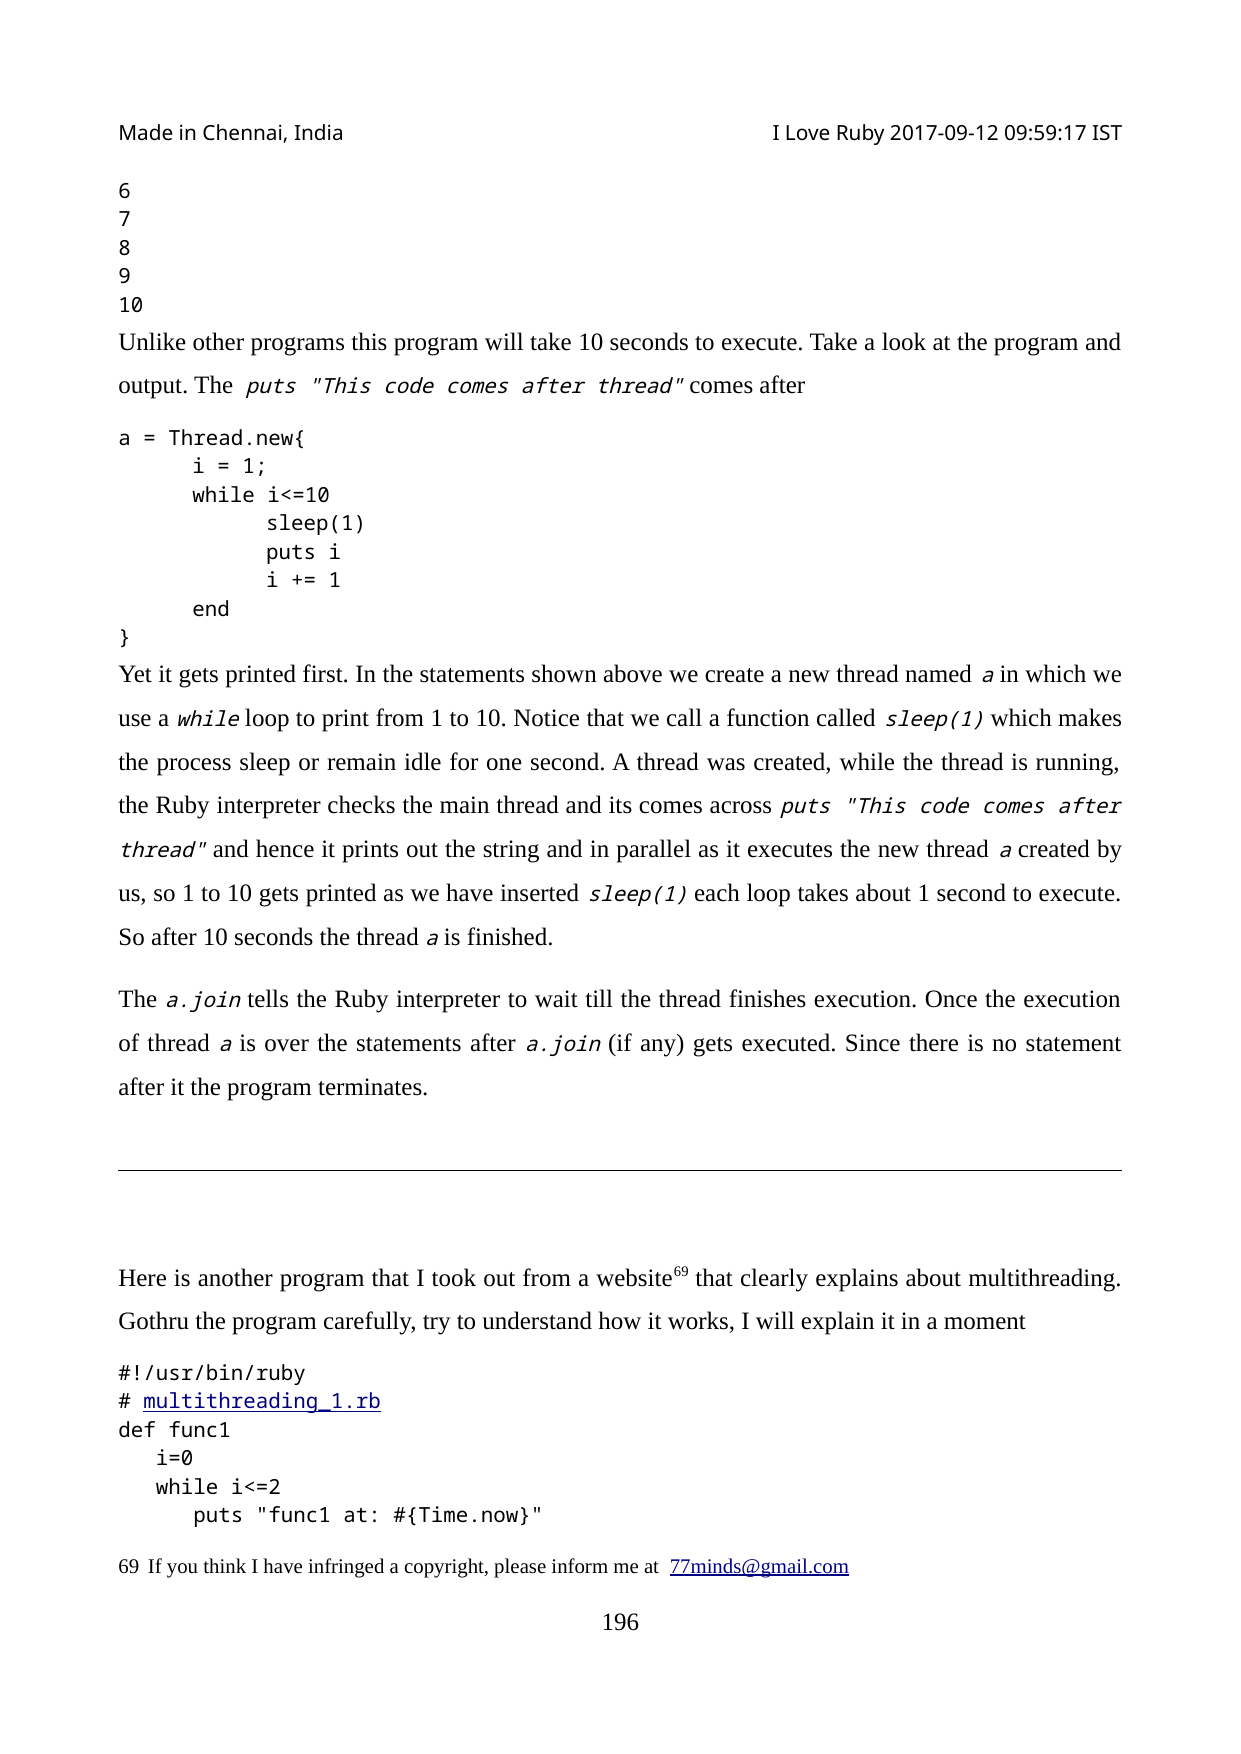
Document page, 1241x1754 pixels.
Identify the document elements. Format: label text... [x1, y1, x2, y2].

text Here is another program that I took out from a website that clearly explains about multithreading. Gothru the program carefully, try to understand how it works, I will explain it in a moment [118, 1263, 1122, 1335]
text end [118, 594, 1122, 622]
text If you think I have infringed a copyright, please inform me at 77minds@gmail.com [118, 1553, 1122, 1578]
text puts i [118, 537, 1122, 565]
text Yet it gets printed first. In the statements shown above we create a new thread named a in which we use a while loop to print from 1 to 10. Notice that we call a function called sleep(1) which makes the process sleep or remain idle for one second. A thread was created, while the thread is running, the Ruby interpreter checks the main thread and its comes across puts "This code comes after thread" and hence it prints out the string and in parallel as it executes the new thread a created by us, so 1 to 10 gets printed as we have inserted sleep(1) each loop takes about 1 second to execute. So after 10 seconds the thread a is finished. [118, 659, 1122, 951]
text 9 [118, 261, 1122, 290]
text while i<=2 [118, 1472, 1122, 1500]
text #!/usr/bin/ruby [118, 1358, 1122, 1386]
text 8 [118, 233, 1122, 261]
text 10 [118, 290, 1122, 318]
text i += 1 [118, 565, 1122, 594]
text i = 1; [118, 452, 1122, 480]
text The a.join tells the Ruby interpreter to wait till the thread finishes execution. Once the execution of thread a is over the statements after a.join (if any) gets executed. Since there is no statement after it the program terminates. [118, 984, 1122, 1100]
text i=0 [118, 1443, 1122, 1472]
text } [118, 622, 1122, 651]
text a = Thread.new{ [118, 423, 1122, 452]
text # multithreading_1.rb [118, 1386, 1122, 1415]
text def func1 [118, 1415, 1122, 1443]
text Unlike other programs this program will take 10 seconds to execute. Take a look at the program and output. The puts "This code comes after thread" comes after [118, 327, 1122, 400]
text puts "func1 at: #{Time.now}" [118, 1500, 1122, 1529]
text 7 [118, 204, 1122, 233]
text while i<=10 [118, 480, 1122, 508]
text 6 [118, 176, 1122, 204]
text sleep(1) [118, 508, 1122, 537]
